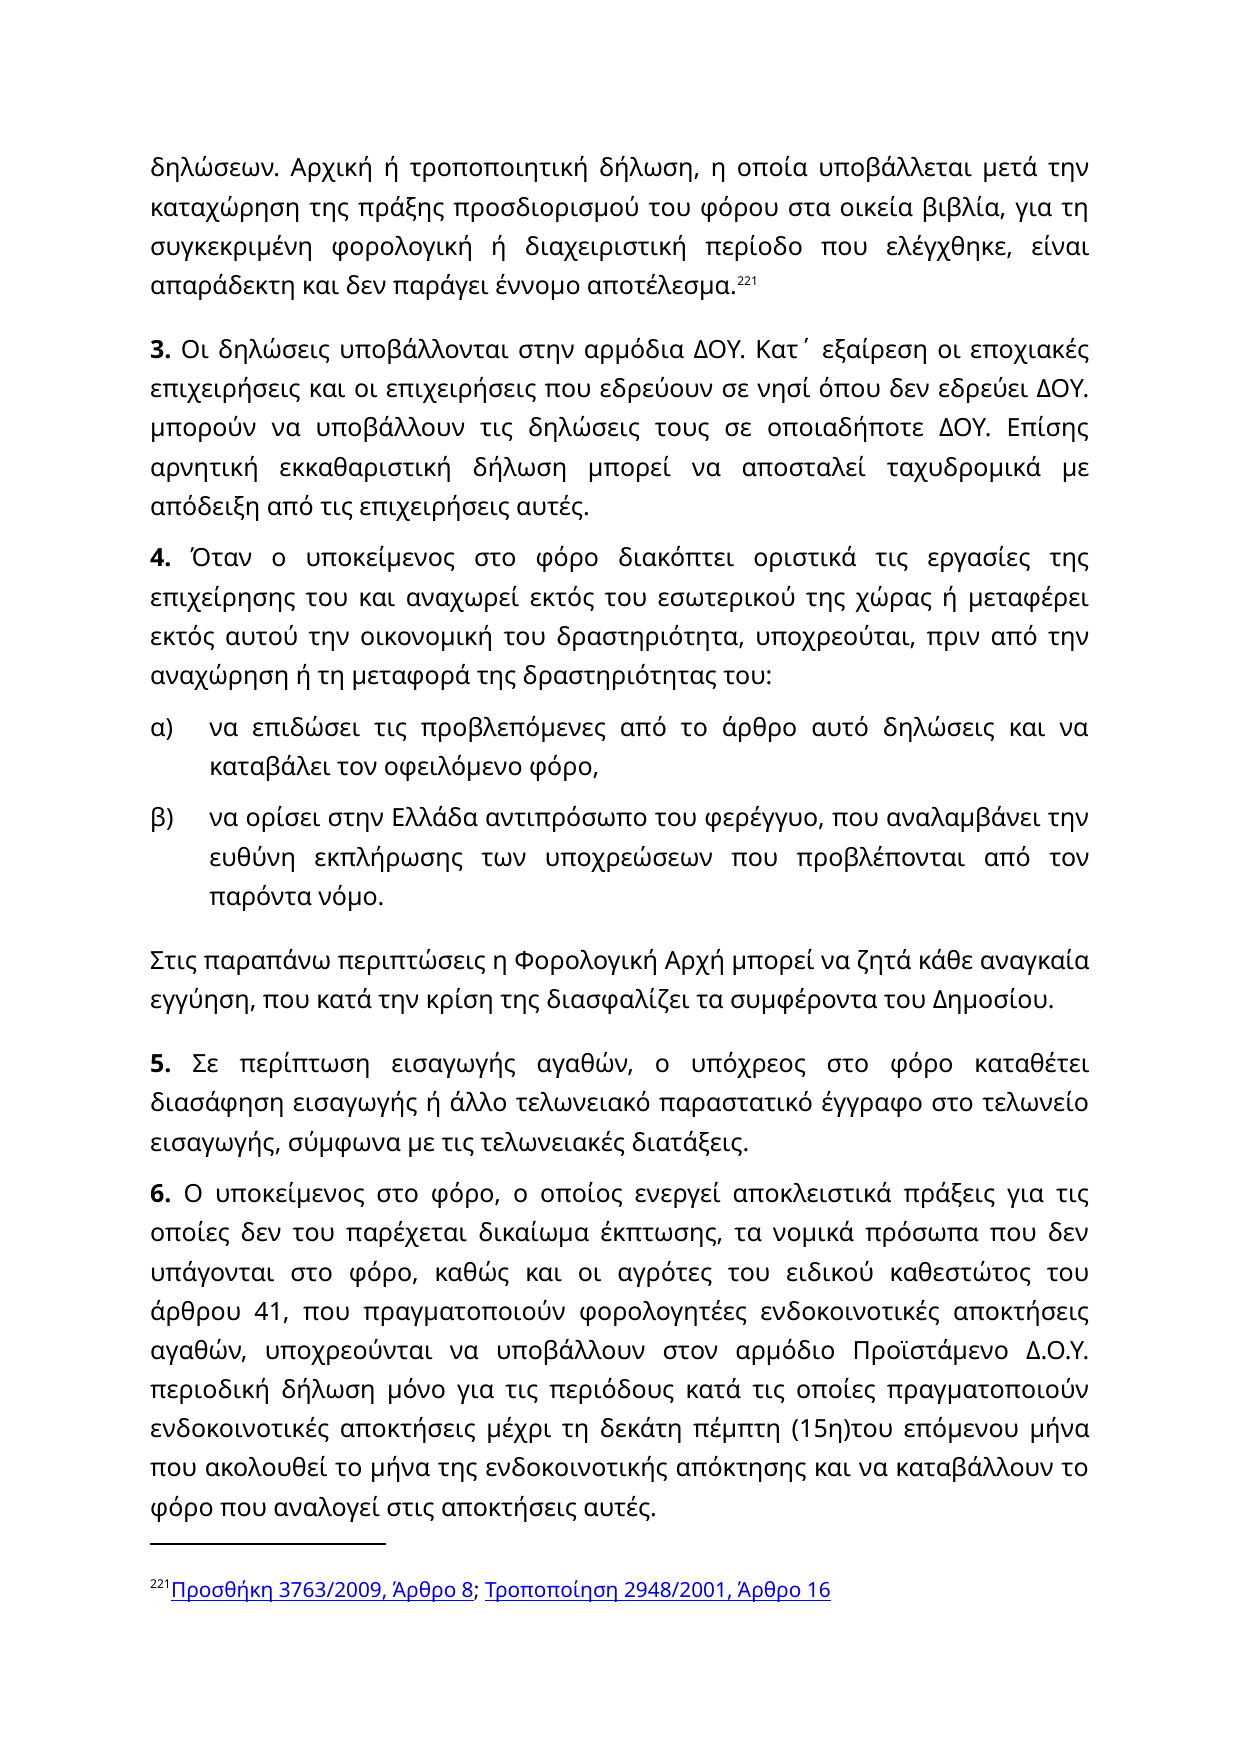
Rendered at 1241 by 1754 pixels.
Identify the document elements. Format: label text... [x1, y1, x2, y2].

text 3. Οι δηλώσεις υποβάλλονται στην αρμόδια ΔΟΥ. Κατ΄ εξαίρεση οι εποχιακές επιχειρήσεις και οι επιχειρήσεις που εδρεύουν σε νησί όπου δεν εδρεύει ΔΟΥ. μπορούν να υποβάλλουν τις δηλώσεις τους σε οποιαδήποτε ΔΟΥ. Επίσης αρνητική εκκαθαριστική δήλωση μπορεί να αποσταλεί ταχυδρομικά με απόδειξη από τις επιχειρήσεις αυτές. [150, 332, 1090, 522]
list β) να ορίσει στην Ελλάδα αντιπρόσωπο του φερέγγυο, που αναλαμβάνει την ευθύνη εκπλήρωσης των υποχρεώσεων που προβλέπονται από τον παρόντα νόμο. [150, 800, 1090, 912]
text Προσθήκη 3763/2009, Άρθρο 8; Τροποποίηση 2948/2001, Άρθρο 16 [150, 1576, 1090, 1604]
text 5. Σε περίπτωση εισαγωγής αγαθών, ο υπόχρεος στο φόρο καταθέτει διασάφηση εισαγωγής ή άλλο τελωνειακό παραστατικό έγγραφο στο τελωνείο εισαγωγής, σύμφωνα με τις τελωνειακές διατάξεις. [150, 1046, 1090, 1158]
text Στις παραπάνω περιπτώσεις η Φορολογική Αρχή μπορεί να ζητά κάθε αναγκαία εγγύηση, που κατά την κρίση της διασφαλίζει τα συμφέροντα του Δημοσίου. [150, 942, 1090, 1016]
text 6. Ο υποκείμενος στο φόρο, ο οποίος ενεργεί αποκλειστικά πράξεις για τις οποίες δεν του παρέχεται δικαίωμα έκπτωσης, τα νομικά πρόσωπα που δεν υπάγονται στο φόρο, καθώς και οι αγρότες του ειδικού καθεστώτος του άρθρου 41, που πραγματοποιούν φορολογητέες ενδοκοινοτικές αποκτήσεις αγαθών, υποχρεούνται να υποβάλλουν στον αρμόδιο Προϊστάμενο Δ.Ο.Υ. περιοδική δήλωση μόνο για τις περιόδους κατά τις οποίες πραγματοποιούν ενδοκοινοτικές αποκτήσεις μέχρι τη δεκάτη πέμπτη (15η)του επόμενου μήνα που ακολουθεί το μήνα της ενδοκοινοτικής απόκτησης και να καταβάλλουν το φόρο που αναλογεί στις αποκτήσεις αυτές. [150, 1176, 1090, 1523]
text δηλώσεων. Αρχική ή τροποποιητική δήλωση, η οποία υποβάλλεται μετά την καταχώρηση της πράξης προσδιορισμού του φόρου στα οικεία βιβλία, για τη συγκεκριμένη φορολογική ή διαχειριστική περίοδο που ελέγχθηκε, είναι απαράδεκτη και δεν παράγει έννομο αποτέλεσμα. [150, 150, 1090, 302]
list α) να επιδώσει τις προβλεπόμενες από το άρθρο αυτό δηλώσεις και να καταβάλει τον οφειλόμενο φόρο, [150, 709, 1090, 782]
text 4. Όταν ο υποκείμενος στο φόρο διακόπτει οριστικά τις εργασίες της επιχείρησης του και αναχωρεί εκτός του εσωτερικού της χώρας ή μεταφέρει εκτός αυτού την οικονομική του δραστηριότητα, υποχρεούται, πριν από την αναχώρηση ή τη μεταφορά της δραστηριότητας του: [150, 540, 1090, 692]
